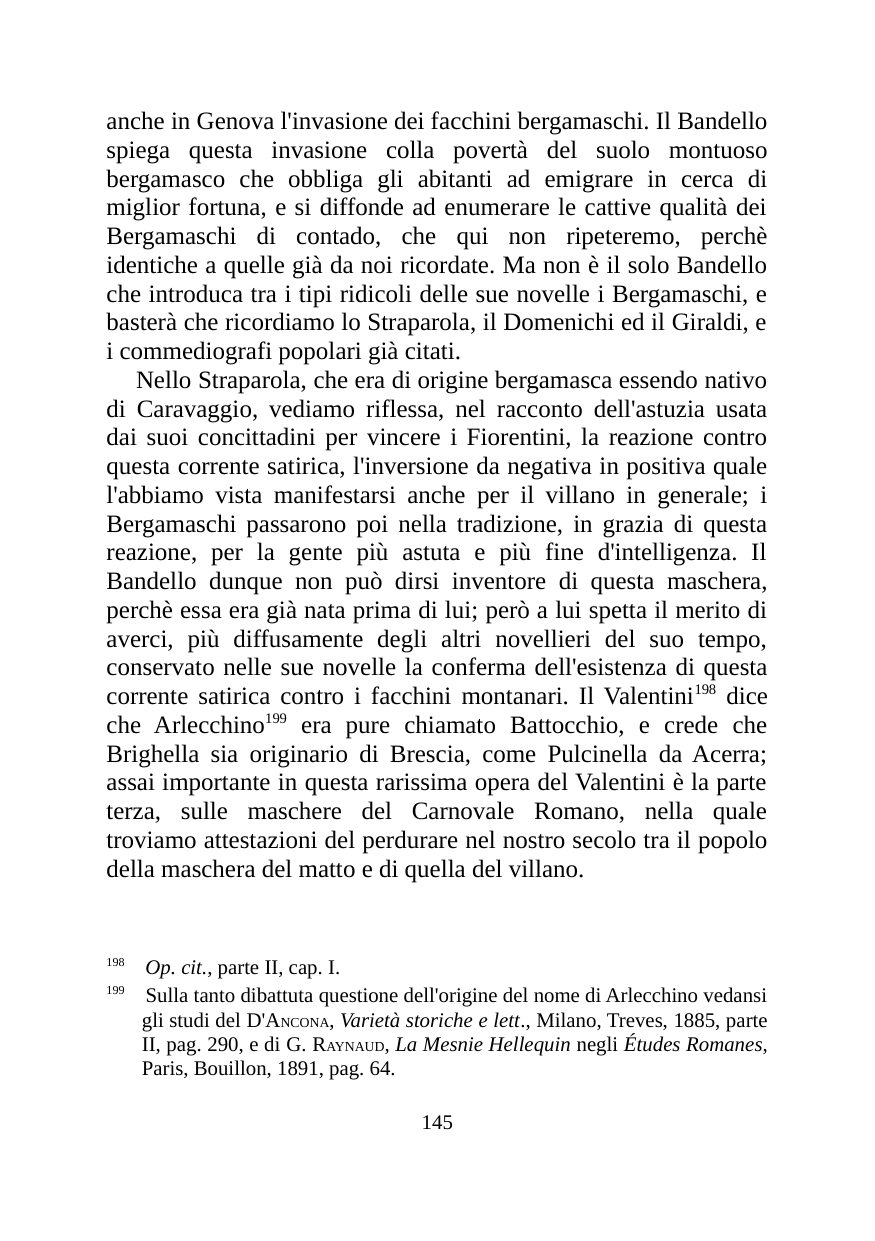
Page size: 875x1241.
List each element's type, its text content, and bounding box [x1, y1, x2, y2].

text Nello Straparola, che era di origine bergamasca essendo nativo di Caravaggio, vediamo riflessa, nel racconto dell'astuzia usata dai suoi concittadini per vincere i Fiorentini, la reazione contro questa corrente satirica, l'inversione da negativa in positiva quale l'abbiamo vista manifestarsi anche per il villano in generale; i Bergamaschi passarono poi nella tradizione, in grazia di questa reazione, per la gente più astuta e più fine d'intelligenza. Il Bandello dunque non può dirsi inventore di questa maschera, perchè essa era già nata prima di lui; però a lui spetta il merito di averci, più diffusamente degli altri novellieri del suo tempo, conservato nelle sue novelle la conferma dell'esistenza di questa corrente satirica contro i facchini montanari. Il Valentini dice che Arlecchino era pure chiamato Battocchio, e crede che Brighella sia originario di Brescia, come Pulcinella da Acerra; assai importante in questa rarissima opera del Valentini è la parte terza, sulle maschere del Carnovale Romano, nella quale troviamo attestazioni del perdurare nel nostro secolo tra il popolo della maschera del matto e di quella del villano. [106, 365, 768, 882]
text Op. cit., parte II, cap. I. [106, 951, 768, 979]
text anche in Genova l'invasione dei facchini bergamaschi. Il Bandello spiega questa invasione colla povertà del suolo montuoso bergamasco che obbliga gli abitanti ad emigrare in cerca di miglior fortuna, e si diffonde ad enumerare le cattive qualità dei Bergamaschi di contado, che qui non ripeteremo, perchè identiche a quelle già da noi ricordate. Ma non è il solo Bandello che introduca tra i tipi ridicoli delle sue novelle i Bergamaschi, e basterà che ricordiamo lo Straparola, il Domenichi ed il Giraldi, e i commediografi popolari già citati. [106, 106, 768, 365]
text Sulla tanto dibattuta questione dell'origine del nome di Arlecchino vedansi gli studi del D'Ancona, Varietà storiche e lett., Milano, Treves, 1885, parte II, pag. 290, e di G. Raynaud, La Mesnie Hellequin negli Études Romanes, Paris, Bouillon, 1891, pag. 64. [106, 979, 768, 1080]
